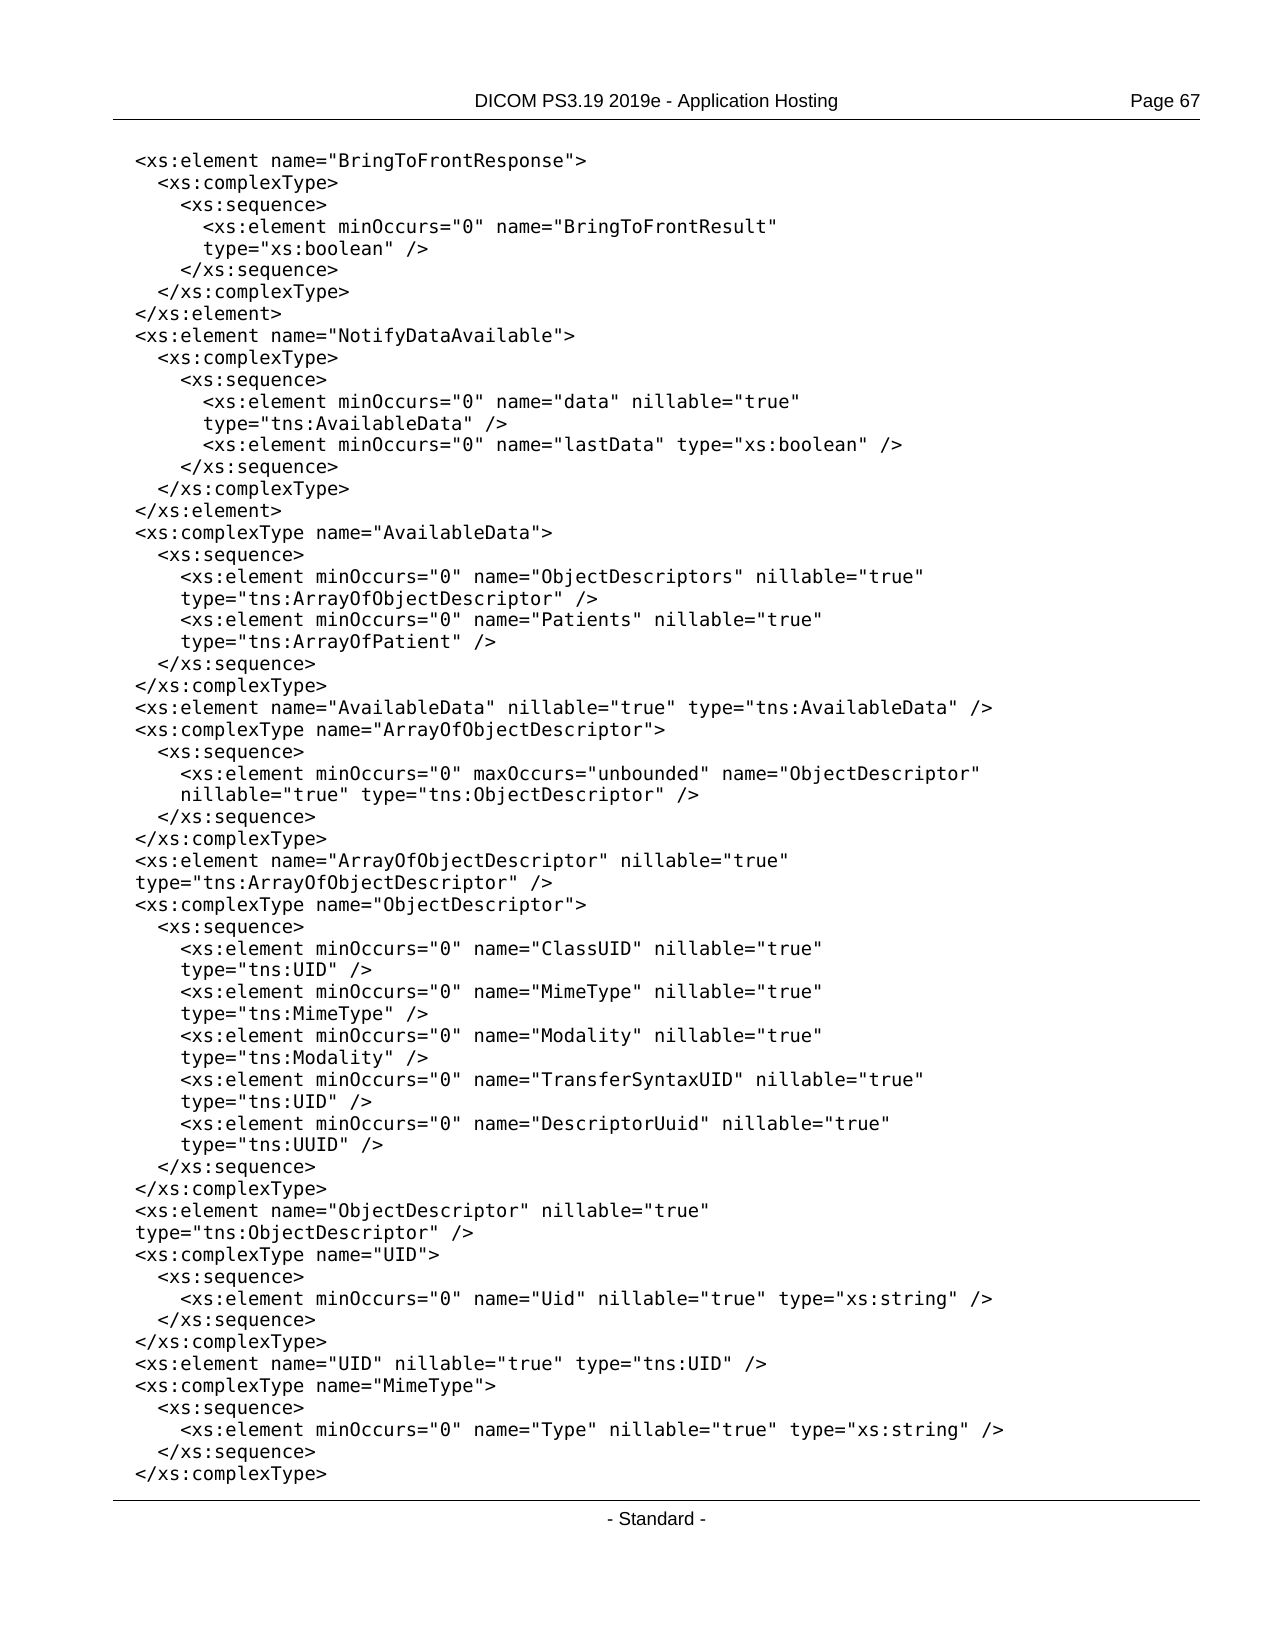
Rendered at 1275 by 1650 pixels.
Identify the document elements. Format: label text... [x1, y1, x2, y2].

text <xs:element name="BringToFrontResponse"> <xs:complexType> <xs:sequence> <xs:element minOccurs="0" name="BringToFrontResult" type="xs:boolean" /> </xs:sequence> </xs:complexType> </xs:element> <xs:element name="NotifyDataAvailable"> <xs:complexType> <xs:sequence> <xs:element minOccurs="0" name="data" nillable="true" type="tns:AvailableData" /> <xs:element minOccurs="0" name="lastData" type="xs:boolean" /> </xs:sequence> </xs:complexType> </xs:element> <xs:complexType name="AvailableData"> <xs:sequence> <xs:element minOccurs="0" name="ObjectDescriptors" nillable="true" type="tns:ArrayOfObjectDescriptor" /> <xs:element minOccurs="0" name="Patients" nillable="true" type="tns:ArrayOfPatient" /> </xs:sequence> </xs:complexType> <xs:element name="AvailableData" nillable="true" type="tns:AvailableData" /> <xs:complexType name="ArrayOfObjectDescriptor"> <xs:sequence> <xs:element minOccurs="0" maxOccurs="unbounded" name="ObjectDescriptor" nillable="true" type="tns:ObjectDescriptor" /> </xs:sequence> </xs:complexType> <xs:element name="ArrayOfObjectDescriptor" nillable="true" type="tns:ArrayOfObjectDescriptor" /> <xs:complexType name="ObjectDescriptor"> <xs:sequence> <xs:element minOccurs="0" name="ClassUID" nillable="true" type="tns:UID" /> <xs:element minOccurs="0" name="MimeType" nillable="true" type="tns:MimeType" /> <xs:element minOccurs="0" name="Modality" nillable="true" type="tns:Modality" /> <xs:element minOccurs="0" name="TransferSyntaxUID" nillable="true" type="tns:UID" /> <xs:element minOccurs="0" name="DescriptorUuid" nillable="true" type="tns:UUID" /> </xs:sequence> </xs:complexType> <xs:element name="ObjectDescriptor" nillable="true" type="tns:ObjectDescriptor" /> <xs:complexType name="UID"> <xs:sequence> <xs:element minOccurs="0" name="Uid" nillable="true" type="xs:string" /> </xs:sequence> </xs:complexType> <xs:element name="UID" nillable="true" type="tns:UID" /> <xs:complexType name="MimeType"> <xs:sequence> <xs:element minOccurs="0" name="Type" nillable="true" type="xs:string" /> </xs:sequence> </xs:complexType> [112, 150, 1200, 1484]
